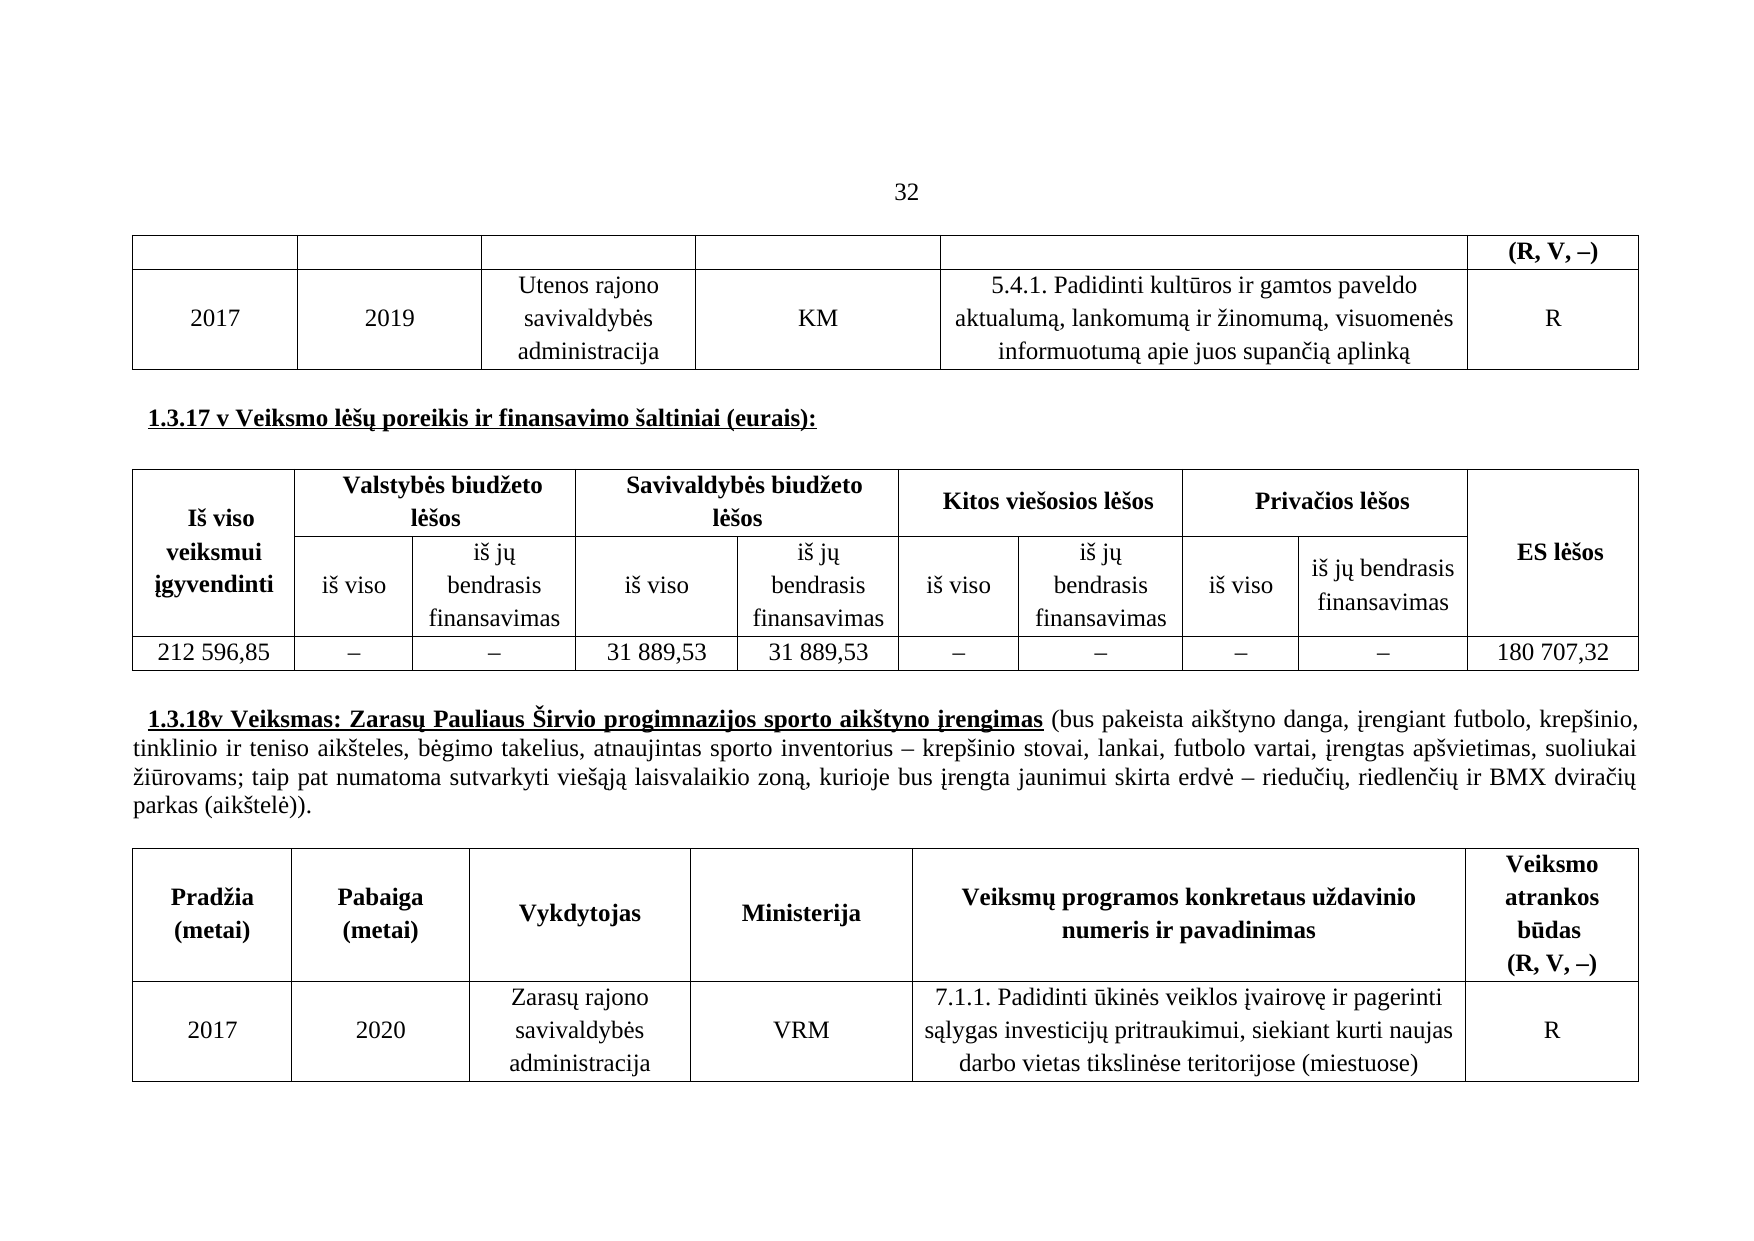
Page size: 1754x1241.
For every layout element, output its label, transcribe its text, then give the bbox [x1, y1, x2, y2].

table_cell 2017 [133, 982, 291, 1081]
table_cell iš jų bendrasis finansavimas [738, 537, 898, 636]
table_cell – [295, 637, 412, 670]
table_header Pabaiga (metai) [292, 849, 469, 981]
table_cell Zarasų rajono savivaldybės administracija [470, 982, 690, 1081]
table_cell – [1299, 637, 1467, 670]
table_header Valstybės biudžeto lėšos [295, 470, 575, 536]
table_header [298, 236, 481, 269]
table_header Ministerija [691, 849, 912, 981]
table_cell 31 889,53 [576, 637, 737, 670]
table_cell VRM [691, 982, 912, 1081]
table_header [133, 236, 297, 269]
table_cell iš jų bendrasis finansavimas [413, 537, 575, 636]
table_cell KM [696, 270, 940, 369]
table_cell iš viso [576, 537, 737, 636]
text 1.3.17 v Veiksmo lėšų poreikis ir finansavimo šaltiniai (eurais): [118, 403, 1695, 432]
table_header Veiksmo atrankos būdas (R, V, –) [1466, 849, 1638, 981]
table_cell – [899, 637, 1018, 670]
table_cell – [413, 637, 575, 670]
table_header Savivaldybės biudžeto lėšos [576, 470, 898, 536]
table_header (R, V, –) [1468, 236, 1638, 269]
table_cell iš viso [1183, 537, 1298, 636]
table_cell R [1468, 270, 1638, 369]
table_cell – [1019, 637, 1182, 670]
table_cell 212 596,85 [133, 637, 294, 670]
table_cell iš viso [295, 537, 412, 636]
table_cell Utenos rajono savivaldybės administracija [482, 270, 695, 369]
table_header [696, 236, 940, 269]
table_header Kitos viešosios lėšos [899, 470, 1182, 536]
table_cell 180 707,32 [1468, 637, 1638, 670]
table_cell – [1183, 637, 1298, 670]
table_header Veiksmų programos konkretaus uždavinio numeris ir pavadinimas [913, 849, 1465, 981]
table_cell 7.1.1. Padidinti ūkinės veiklos įvairovę ir pagerinti sąlygas investicijų pritraukimui, siekiant kurti naujas darbo vietas tikslinėse teritorijose (miestuose) [913, 982, 1465, 1081]
table_cell 2019 [298, 270, 481, 369]
table_cell 2017 [133, 270, 297, 369]
table_cell iš jų bendrasis finansavimas [1299, 537, 1467, 636]
table_header [941, 236, 1467, 269]
table_header Privačios lėšos [1183, 470, 1467, 536]
table_header Iš viso veiksmui įgyvendinti [133, 470, 294, 636]
table_cell iš jų bendrasis finansavimas [1019, 537, 1182, 636]
table_header [482, 236, 695, 269]
table_cell 5.4.1. Padidinti kultūros ir gamtos paveldo aktualumą, lankomumą ir žinomumą, visuomenės informuotumą apie juos supančią aplinką [941, 270, 1467, 369]
table_header Vykdytojas [470, 849, 690, 981]
table_cell 2020 [292, 982, 469, 1081]
table_cell R [1466, 982, 1638, 1081]
text 1.3.18v Veiksmas: Zarasų Pauliaus Širvio progimnazijos sporto aikštyno įrengimas (bus pakeista aikštyno danga, įrengiant futbolo, krepšinio, tinklinio ir teniso aikšteles, bėgimo takelius, atnaujintas sporto inventorius – krepšinio stovai, lankai, futbolo vartai, įrengtas apšvietimas, suoliukai žiūrovams; taip pat numatoma sutvarkyti viešąją laisvalaikio zoną, kurioje bus įrengta jaunimui skirta erdvė – riedučių, riedlenčių ir BMX dviračių parkas (aikštelė)). [133, 704, 1639, 819]
table_header ES lėšos [1468, 470, 1638, 636]
table_header Pradžia (metai) [133, 849, 291, 981]
table_cell iš viso [899, 537, 1018, 636]
table_cell 31 889,53 [738, 637, 898, 670]
